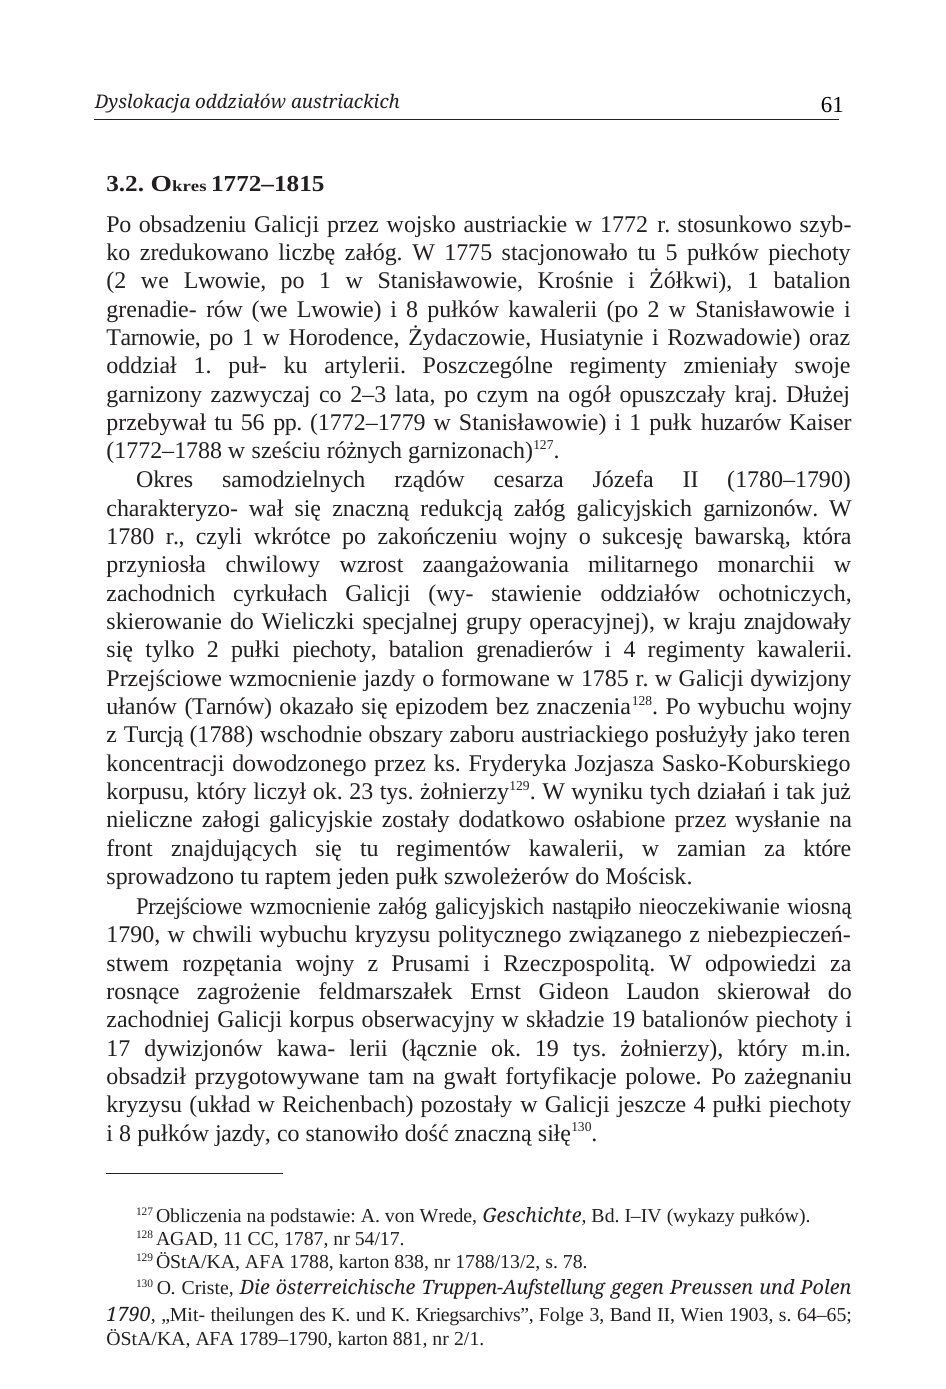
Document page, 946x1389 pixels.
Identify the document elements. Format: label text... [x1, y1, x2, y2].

text 3.2. Okres 1772–1815 [106, 170, 879, 196]
text Okres samodzielnych rządów cesarza Józefa II (1780–1790) charakteryzo- wał się znaczną redukcją załóg galicyjskich garnizonów. W 1780 r., czyli wkrótce po zakończeniu wojny o sukcesję bawarską, która przyniosła chwilowy wzrost zaangażowania militarnego monarchii w zachodnich cyrkułach Galicji (wy- stawienie oddziałów ochotniczych, skierowanie do Wieliczki specjalnej grupy operacyjnej), w kraju znajdowały się tylko 2 pułki piechoty, batalion grenadierów i 4 regimenty kawalerii. Przejściowe wzmocnienie jazdy o formowane w 1785 r. w Galicji dywizjony ułanów (Tarnów) okazało się epizodem bez znaczenia128. Po wybuchu wojny z Turcją (1788) wschodnie obszary zaboru austriackiego posłużyły jako teren koncentracji dowodzonego przez ks. Fryderyka Jozjasza Sasko-Koburskiego korpusu, który liczył ok. 23 tys. żołnierzy129. W wyniku tych działań i tak już nieliczne załogi galicyjskie zostały dodatkowo osłabione przez wysłanie na front znajdujących się tu regimentów kawalerii, w zamian za które sprowadzono tu raptem jeden pułk szwoleżerów do Mościsk. [106, 466, 852, 890]
text Przejściowe wzmocnienie załóg galicyjskich nastąpiło nieoczekiwanie wiosną 1790, w chwili wybuchu kryzysu politycznego związanego z niebezpieczeń- stwem rozpętania wojny z Prusami i Rzeczpospolitą. W odpowiedzi za rosnące zagrożenie feldmarszałek Ernst Gideon Laudon skierował do zachodniej Galicji korpus obserwacyjny w składzie 19 batalionów piechoty i 17 dywizjonów kawa- lerii (łącznie ok. 19 tys. żołnierzy), który m.in. obsadził przygotowywane tam na gwałt fortyfikacje polowe. Po zażegnaniu kryzysu (układ w Reichenbach) pozostały w Galicji jeszcze 4 pułki piechoty i 8 pułków jazdy, co stanowiło dość znaczną siłę130. [106, 892, 852, 1146]
text 129 ÖStA/KA, AFA 1788, karton 838, nr 1788/13/2, s. 78. [136, 1251, 879, 1273]
text 127 Obliczenia na podstawie: A. von Wrede, Geschichte, Bd. I–IV (wykazy pułków). [136, 1202, 879, 1228]
text 128 AGAD, 11 CC, 1787, nr 54/17. [136, 1228, 879, 1250]
text 130 O. Criste, Die österreichische Truppen-Aufstellung gegen Preussen und Polen 1790, „Mit- theilungen des K. und K. Kriegsarchivs”, Folge 3, Band II, Wien 1903, s. 64–65; ÖStA/KA, AFA 1789–1790, karton 881, nr 2/1. [106, 1273, 852, 1350]
text Po obsadzeniu Galicji przez wojsko austriackie w 1772 r. stosunkowo szyb- ko zredukowano liczbę załóg. W 1775 stacjonowało tu 5 pułków piechoty (2 we Lwowie, po 1 w Stanisławowie, Krośnie i Żółkwi), 1 batalion grenadie- rów (we Lwowie) i 8 pułków kawalerii (po 2 w Stanisławowie i Tarnowie, po 1 w Horodence, Żydaczowie, Husiatynie i Rozwadowie) oraz oddział 1. puł- ku artylerii. Poszczególne regimenty zmieniały swoje garnizony zazwyczaj co 2–3 lata, po czym na ogół opuszczały kraj. Dłużej przebywał tu 56 pp. (1772–1779 w Stanisławowie) i 1 pułk huzarów Kaiser (1772–1788 w sześciu różnych garnizonach)127. [106, 210, 852, 464]
